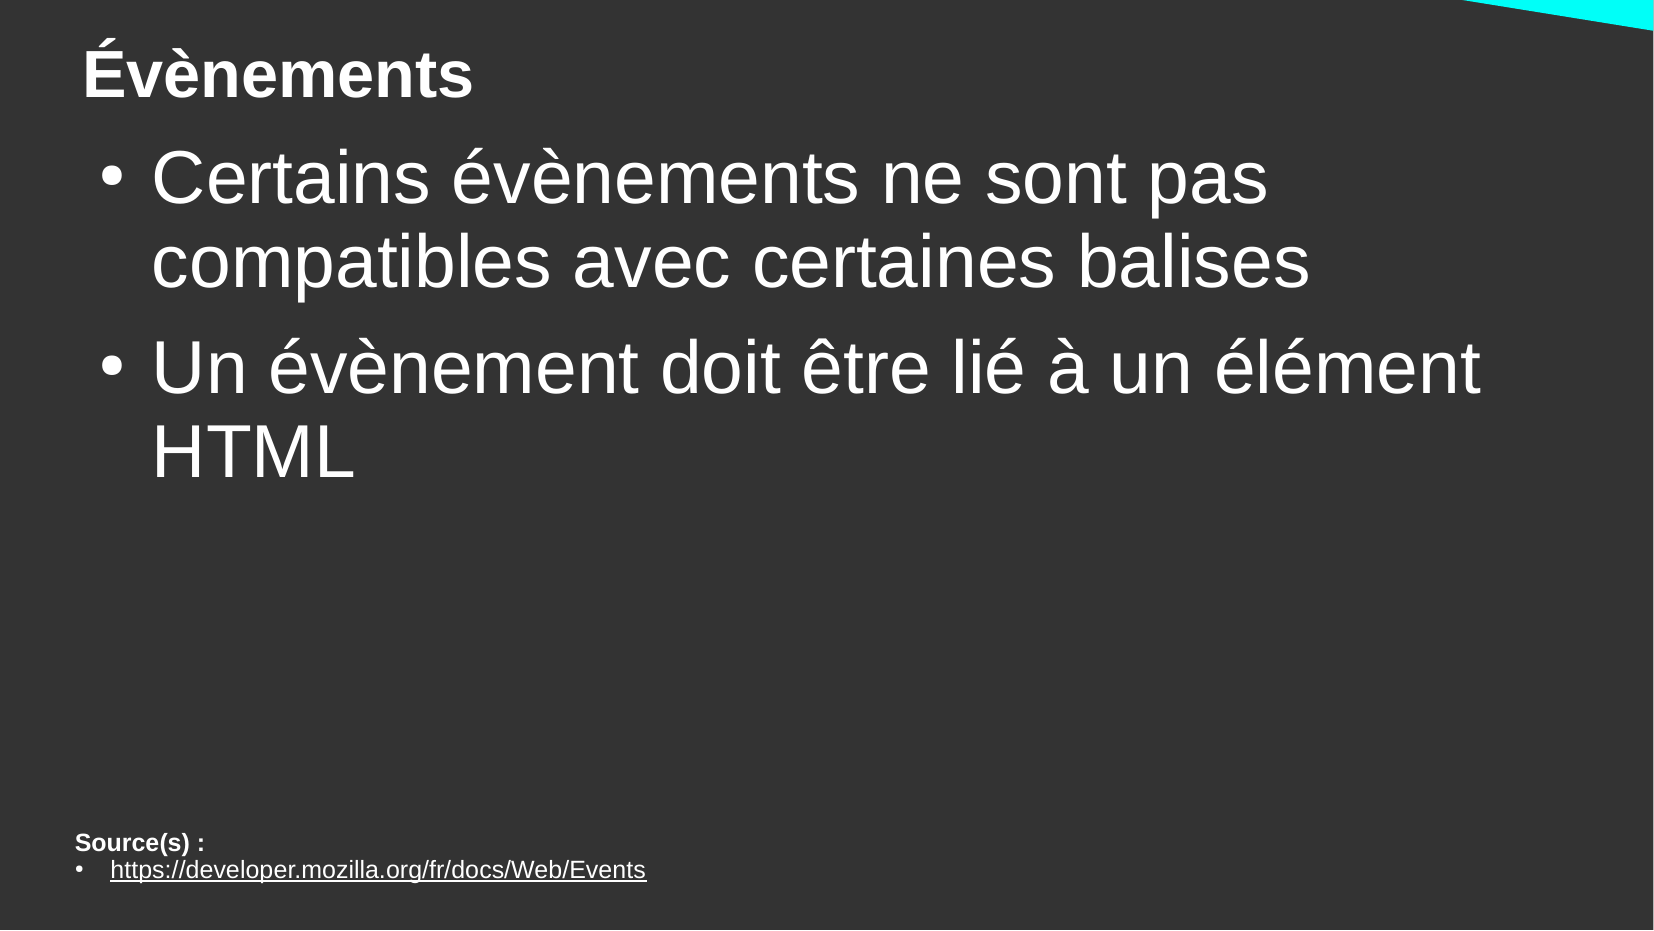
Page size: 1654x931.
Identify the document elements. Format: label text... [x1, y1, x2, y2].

text_box [1462, 0, 1654, 31]
title Évènements [82, 37, 1571, 114]
text_box Source(s) : https://developer.mozilla.org/fr/docs/Web/Events [60, 820, 1583, 892]
list Certains évènements ne sont pas compatibles avec certaines balises Un évènement doit être lié à un élément HTML [80, 135, 1620, 780]
